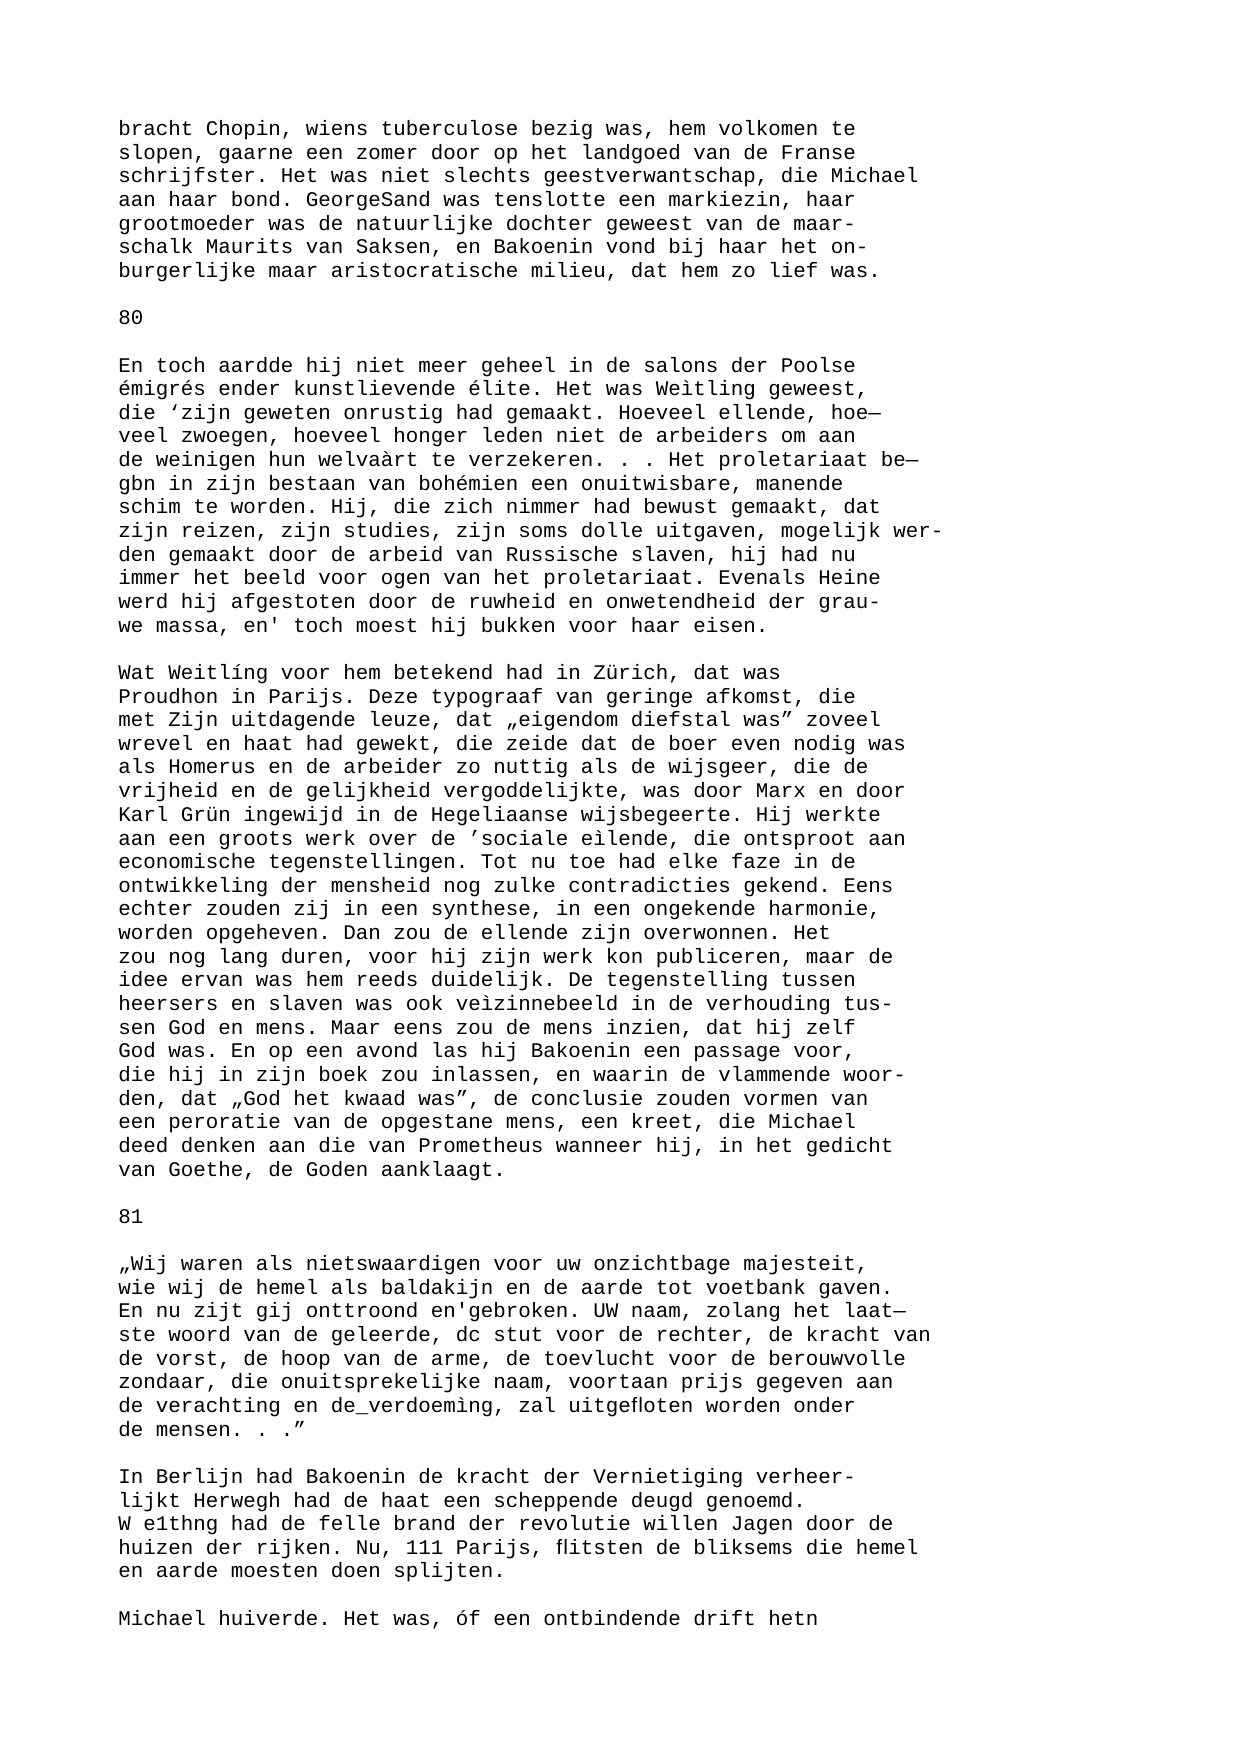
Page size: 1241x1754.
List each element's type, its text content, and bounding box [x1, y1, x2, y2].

text zondaar, die onuitsprekelijke naam, voortaan prijs gegeven aan [118, 1371, 1122, 1395]
text werd hij afgestoten door de ruwheid en onwetendheid der grau- [118, 591, 1122, 615]
text aan een groots werk over de ’sociale eìlende, die ontsproot aan [118, 827, 1122, 851]
text en aarde moesten doen splijten. [118, 1561, 1122, 1584]
text slopen, gaarne een zomer door op het landgoed van de Franse [118, 142, 1122, 165]
text wie wij de hemel als baldakijn en de aarde tot voetbank gaven. [118, 1277, 1122, 1300]
text En toch aardde hij niet meer geheel in de salons der Poolse [118, 354, 1122, 378]
text veel zwoegen, hoeveel honger leden niet de arbeiders om aan [118, 426, 1122, 449]
text schrijfster. Het was niet slechts geestverwantschap, die Michael [118, 165, 1122, 189]
text lijkt Herwegh had de haat een scheppende deugd genoemd. [118, 1489, 1122, 1513]
text gbn in zijn bestaan van bohémien een onuitwisbare, manende [118, 473, 1122, 496]
text huizen der rijken. Nu, 111 Parijs, ﬂitsten de bliksems die hemel [118, 1537, 1122, 1561]
text grootmoeder was de natuurlijke dochter geweest van de maar- [118, 213, 1122, 236]
text economische tegenstellingen. Tot nu toe had elke faze in de [118, 851, 1122, 875]
text schalk Maurits van Saksen, en Bakoenin vond bij haar het on- [118, 236, 1122, 260]
text God was. En op een avond las hij Bakoenin een passage voor, [118, 1040, 1122, 1064]
text de mensen. . .” [118, 1419, 1122, 1442]
text idee ervan was hem reeds duidelijk. De tegenstelling tussen [118, 969, 1122, 993]
text die hij in zijn boek zou inlassen, en waarin de vlammende woor- [118, 1064, 1122, 1088]
text die ‘zijn geweten onrustig had gemaakt. Hoeveel ellende, hoe— [118, 402, 1122, 426]
text Karl Grün ingewijd in de Hegeliaanse wijsbegeerte. Hij werkte [118, 804, 1122, 827]
text vrijheid en de gelijkheid vergoddelijkte, was door Marx en door [118, 780, 1122, 804]
text aan haar bond. GeorgeSand was tenslotte een markiezin, haar [118, 189, 1122, 213]
text ontwikkeling der mensheid nog zulke contradicties gekend. Eens [118, 875, 1122, 898]
text Proudhon in Parijs. Deze typograaf van geringe afkomst, die [118, 686, 1122, 709]
text bracht Chopin, wiens tuberculose bezig was, hem volkomen te [118, 118, 1122, 142]
text een peroratie van de opgestane mens, een kreet, die Michael [118, 1111, 1122, 1135]
text de verachting en de_verdoemìng, zal uitgeﬂoten worden onder [118, 1395, 1122, 1419]
text En nu zijt gij onttroond en'gebroken. UW naam, zolang het laat— [118, 1300, 1122, 1324]
text ste woord van de geleerde, dc stut voor de rechter, de kracht van [118, 1324, 1122, 1348]
text schim te worden. Hij, die zich nimmer had bewust gemaakt, dat [118, 496, 1122, 520]
text den gemaakt door de arbeid van Russische slaven, hij had nu [118, 544, 1122, 567]
text zou nog lang duren, voor hij zijn werk kon publiceren, maar de [118, 946, 1122, 969]
text „Wij waren als nietswaardigen voor uw onzichtbage majesteit, [118, 1253, 1122, 1277]
text den, dat „God het kwaad was”, de conclusie zouden vormen van [118, 1088, 1122, 1111]
text met Zijn uitdagende leuze, dat „eigendom diefstal was” zoveel [118, 709, 1122, 733]
text de vorst, de hoop van de arme, de toevlucht voor de berouwvolle [118, 1348, 1122, 1371]
text heersers en slaven was ook veìzinnebeeld in de verhouding tus- [118, 993, 1122, 1017]
text als Homerus en de arbeider zo nuttig als de wijsgeer, die de [118, 757, 1122, 780]
text immer het beeld voor ogen van het proletariaat. Evenals Heine [118, 567, 1122, 591]
text burgerlijke maar aristocratische milieu, dat hem zo lief was. [118, 260, 1122, 284]
text worden opgeheven. Dan zou de ellende zijn overwonnen. Het [118, 922, 1122, 946]
text van Goethe, de Goden aanklaagt. [118, 1158, 1122, 1182]
text wrevel en haat had gewekt, die zeide dat de boer even nodig was [118, 733, 1122, 757]
text echter zouden zij in een synthese, in een ongekende harmonie, [118, 898, 1122, 922]
text de weinigen hun welvaàrt te verzekeren. . . Het proletariaat be— [118, 449, 1122, 473]
text sen God en mens. Maar eens zou de mens inzien, dat hij zelf [118, 1017, 1122, 1040]
text we massa, en' toch moest hij bukken voor haar eisen. [118, 615, 1122, 638]
text W e1thng had de felle brand der revolutie willen Jagen door de [118, 1513, 1122, 1537]
text Wat Weitlíng voor hem betekend had in Zürich, dat was [118, 662, 1122, 686]
text Michael huiverde. Het was, óf een ontbindende drift hetn [118, 1608, 1122, 1631]
text 81 [118, 1206, 1122, 1229]
text In Berlijn had Bakoenin de kracht der Vernietiging verheer- [118, 1466, 1122, 1489]
text émigrés ender kunstlievende élite. Het was Weìtling geweest, [118, 378, 1122, 402]
text zijn reizen, zijn studies, zijn soms dolle uitgaven, mogelijk wer- [118, 520, 1122, 544]
text deed denken aan die van Prometheus wanneer hij, in het gedicht [118, 1135, 1122, 1158]
text 80 [118, 307, 1122, 331]
